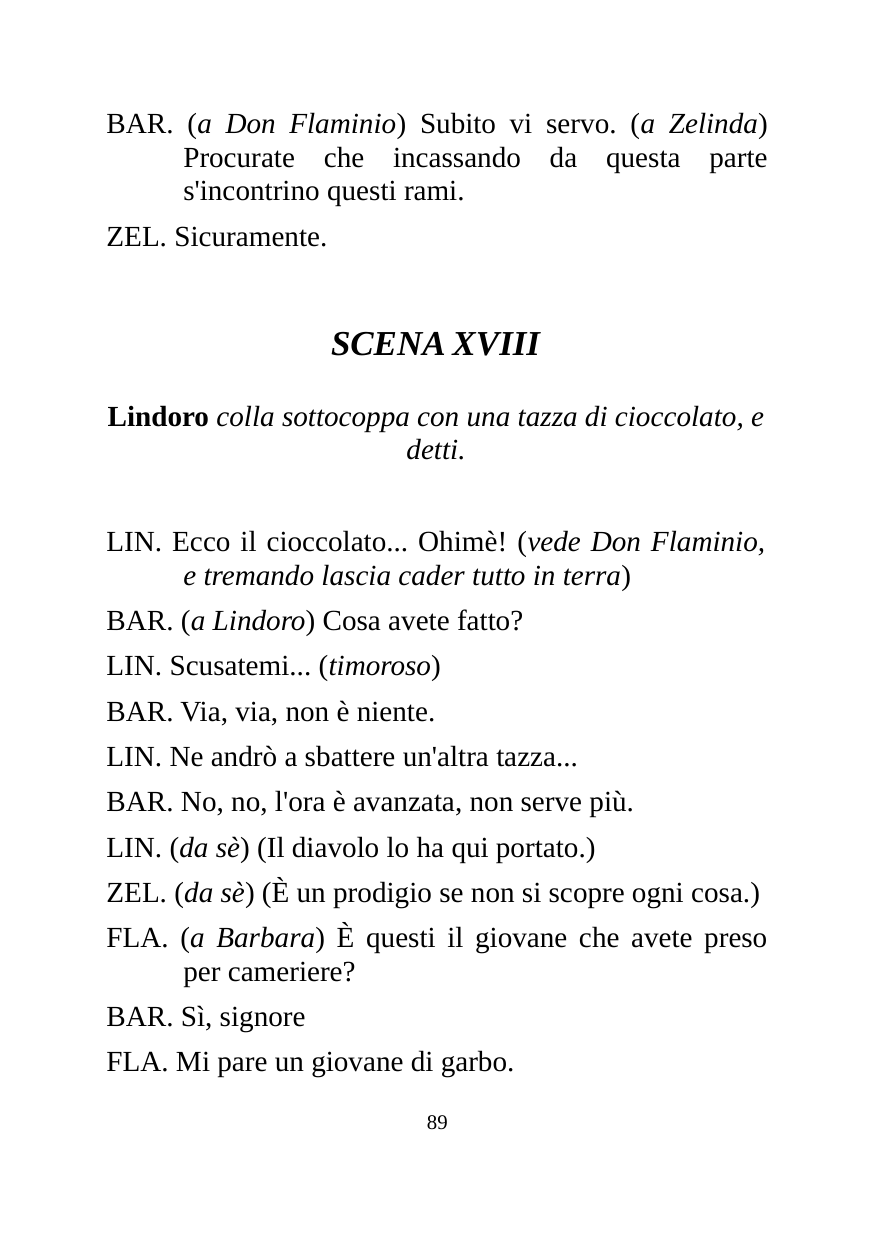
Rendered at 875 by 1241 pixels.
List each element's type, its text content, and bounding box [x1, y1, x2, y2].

text ZEL. Sicuramente. [106, 219, 768, 252]
text FLA. Mi pare un giovane di garbo. [106, 1044, 768, 1078]
text LIN. (da sè) (Il diavolo lo ha qui portato.) [106, 830, 768, 863]
subtitle SCENA XVIII [106, 323, 768, 363]
text BAR. No, no, l'ora è avanzata, non serve più. [106, 784, 768, 818]
text BAR. (a Lindoro) Cosa avete fatto? [106, 603, 768, 637]
text Lindoro colla sottocoppa con una tazza di cioccolato, e detti. [106, 399, 768, 466]
text ZEL. (da sè) (È un prodigio se non si scopre ogni cosa.) [106, 875, 768, 908]
text LIN. Scusatemi... (timoroso) [106, 648, 768, 682]
text BAR. (a Don Flaminio) Subito vi servo. (a Zelinda) Procurate che incassando da questa parte s'incontrino questi rami. [106, 106, 768, 207]
text FLA. (a Barbara) È questi il giovane che avete preso per cameriere? [106, 920, 768, 987]
text BAR. Via, via, non è niente. [106, 694, 768, 727]
text LIN. Ne andrò a sbattere un'altra tazza... [106, 739, 768, 773]
text LIN. Ecco il cioccolato... Ohimè! (vede Don Flaminio, e tremando lascia cader tutto in terra) [106, 524, 768, 591]
text BAR. Sì, signore [106, 999, 768, 1033]
